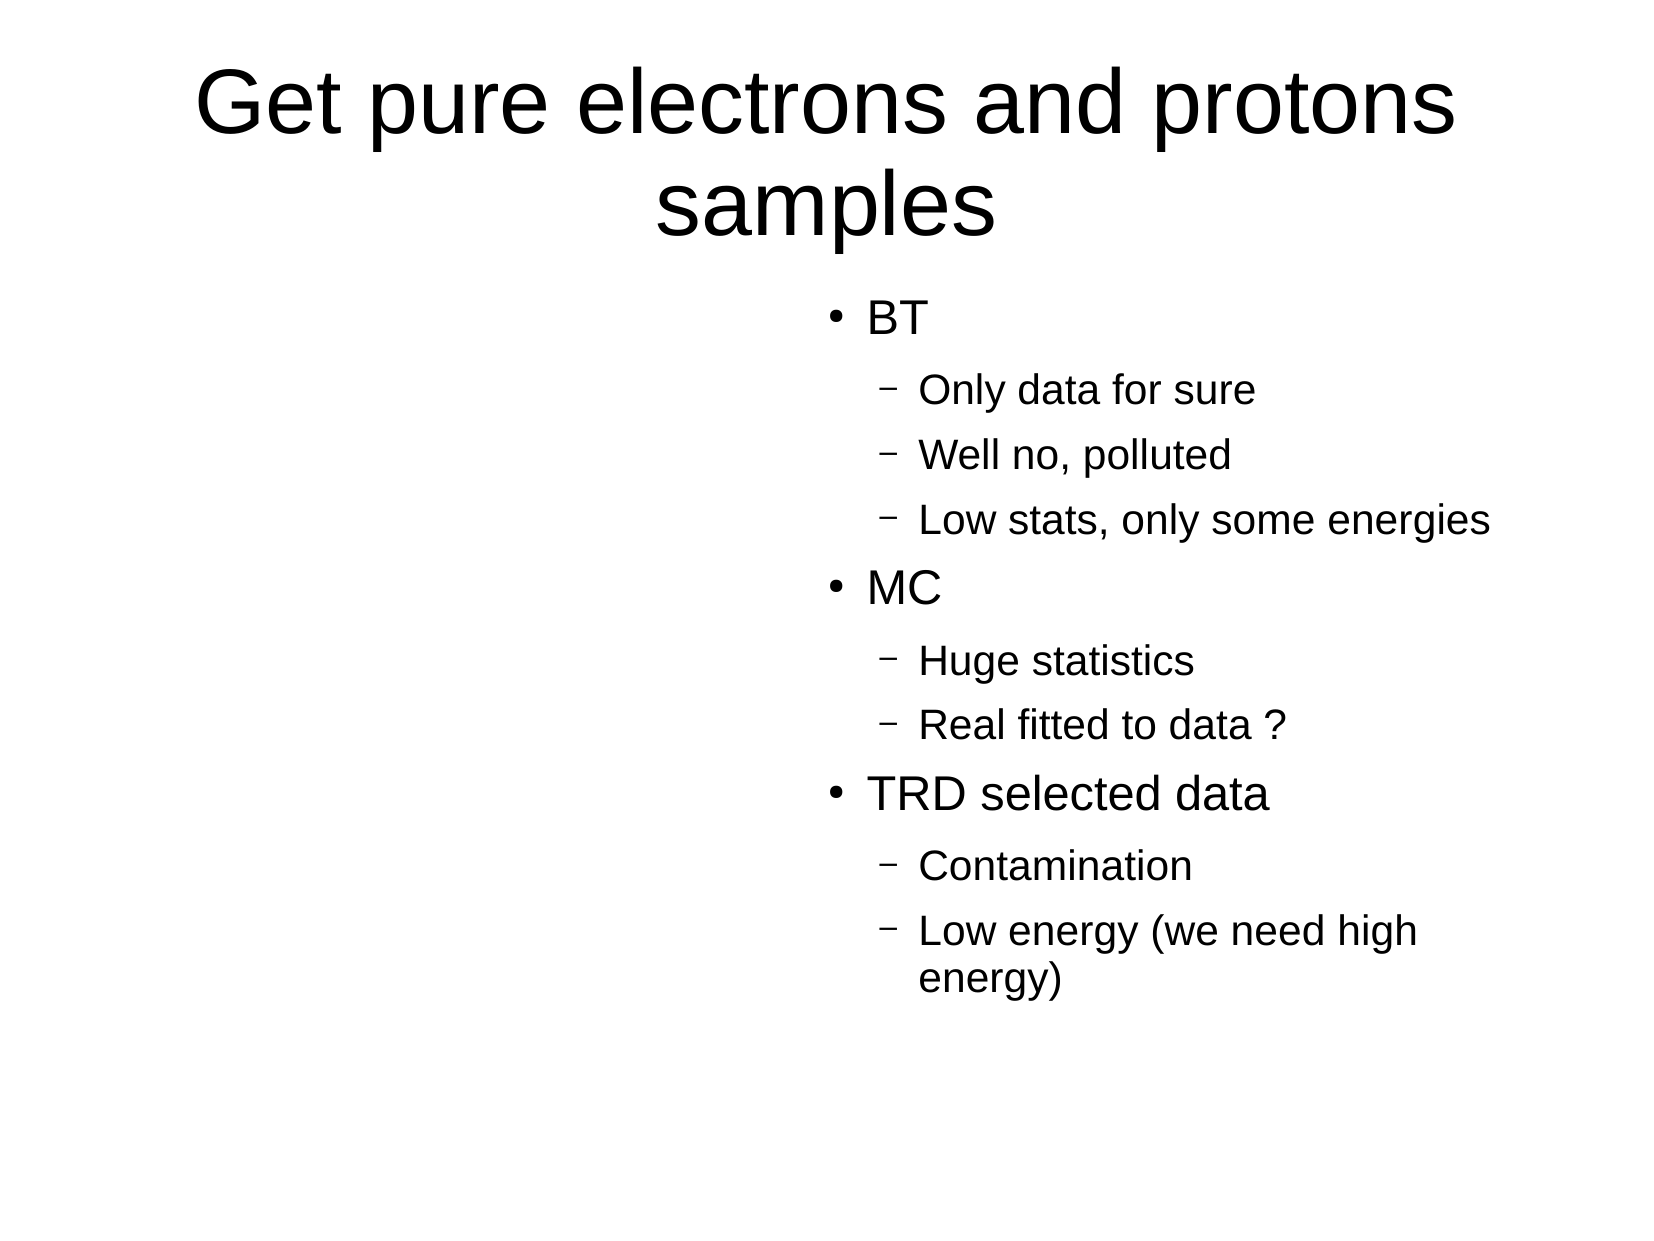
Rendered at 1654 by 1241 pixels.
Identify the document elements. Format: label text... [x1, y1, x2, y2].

title Get pure electrons and protons samples [82, 49, 1571, 257]
list BT Only data for sure Well no, polluted Low stats, only some energies MC Huge statistics Real fitted to data ? TRD selected data Contamination Low energy (we need high energy) [814, 290, 1571, 1010]
